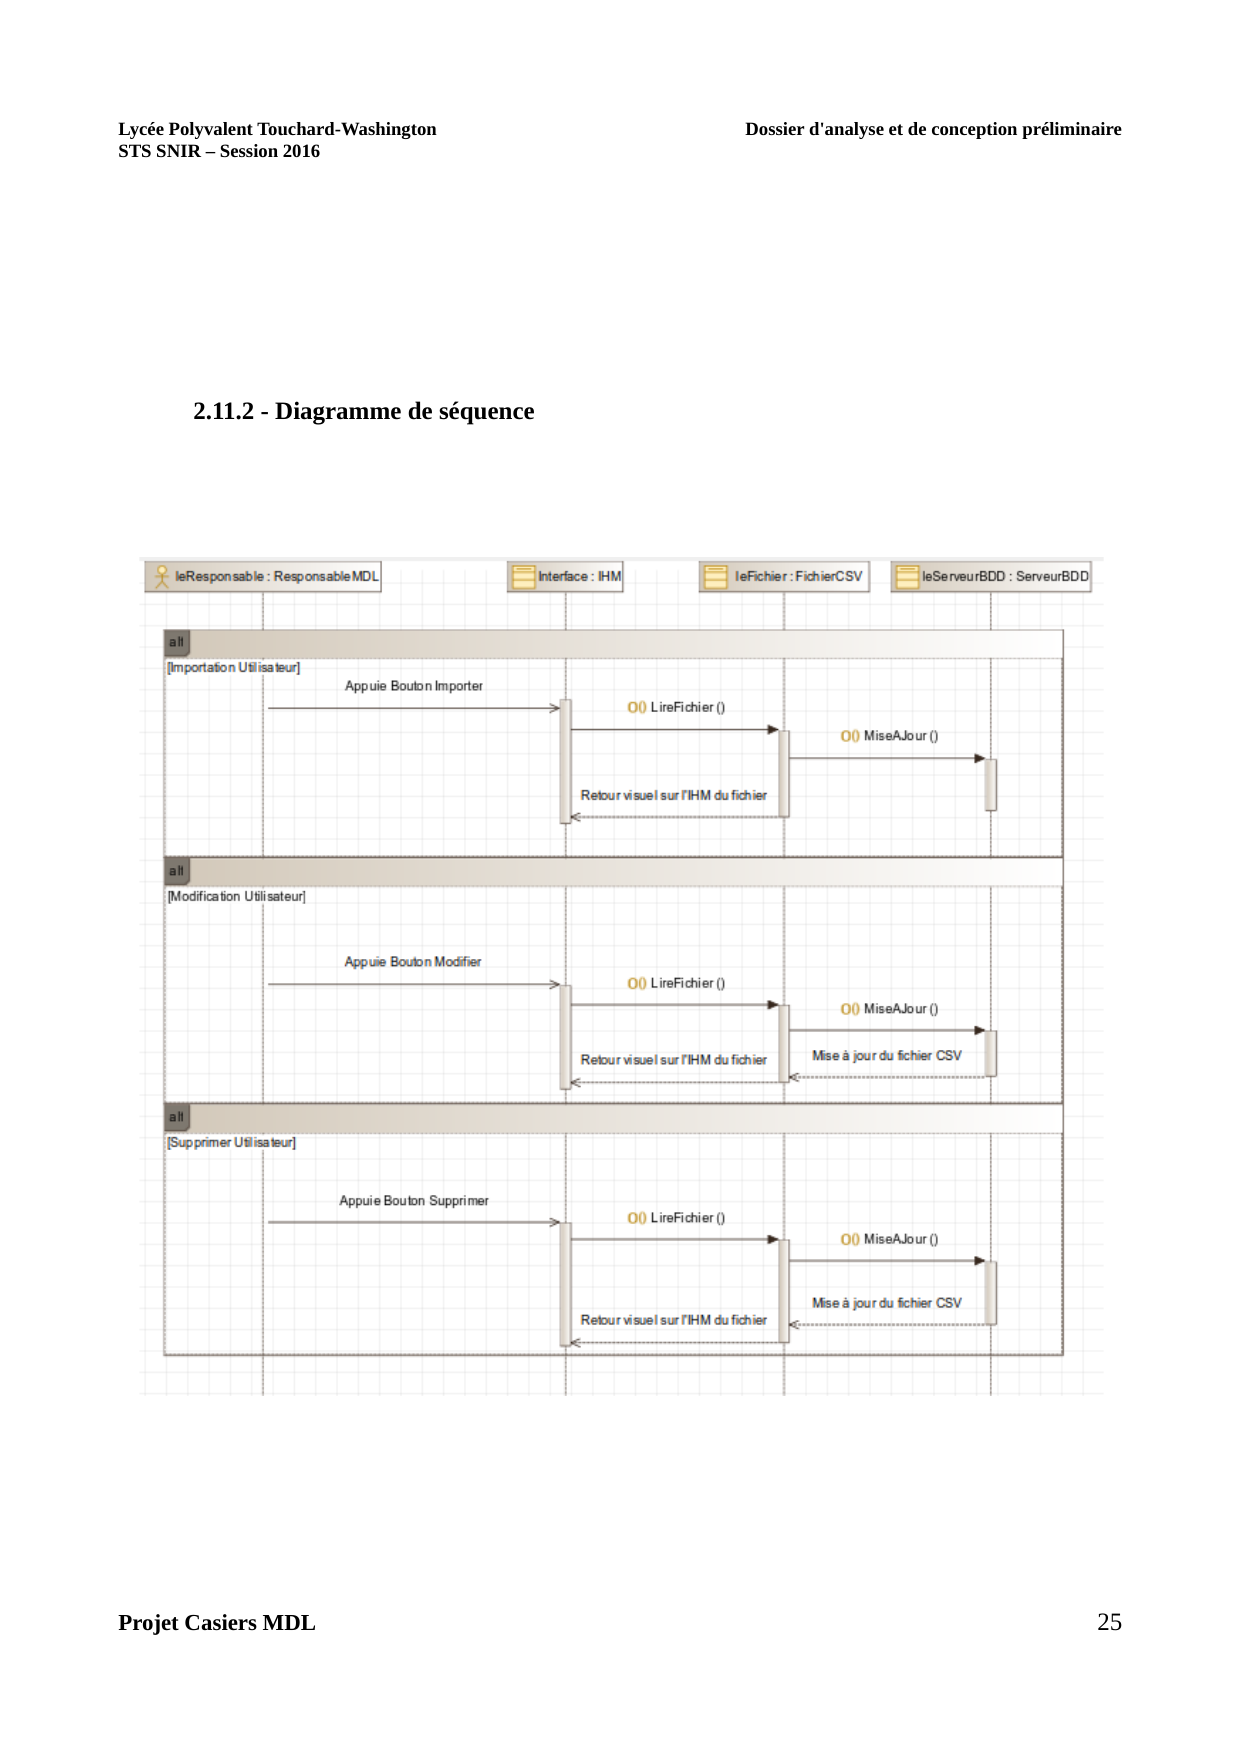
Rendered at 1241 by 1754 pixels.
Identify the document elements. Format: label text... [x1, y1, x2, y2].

picture [139, 557, 1104, 1396]
subtitle 2.11.2 - Diagramme de séquence [118, 396, 1122, 424]
